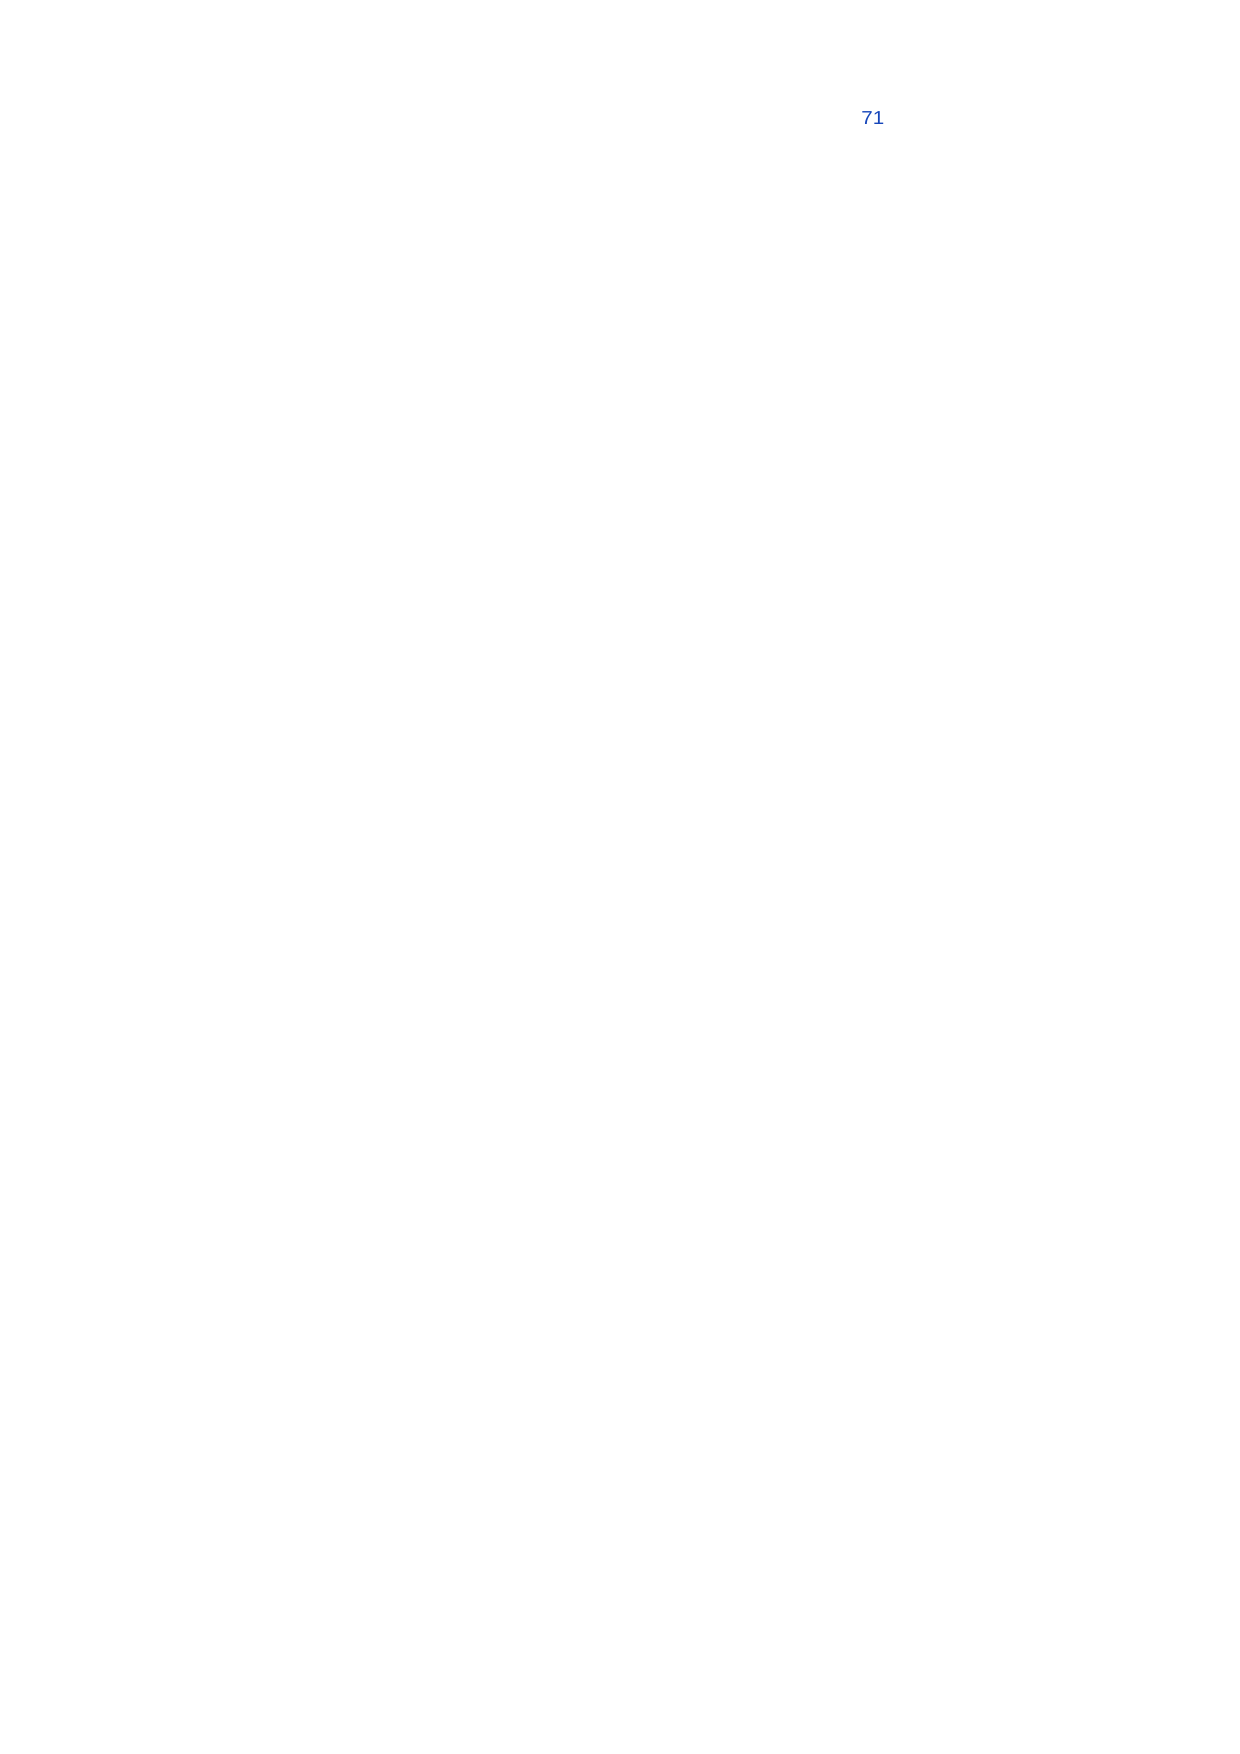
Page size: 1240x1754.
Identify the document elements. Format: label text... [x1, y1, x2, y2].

text 71 [861, 110, 1192, 128]
